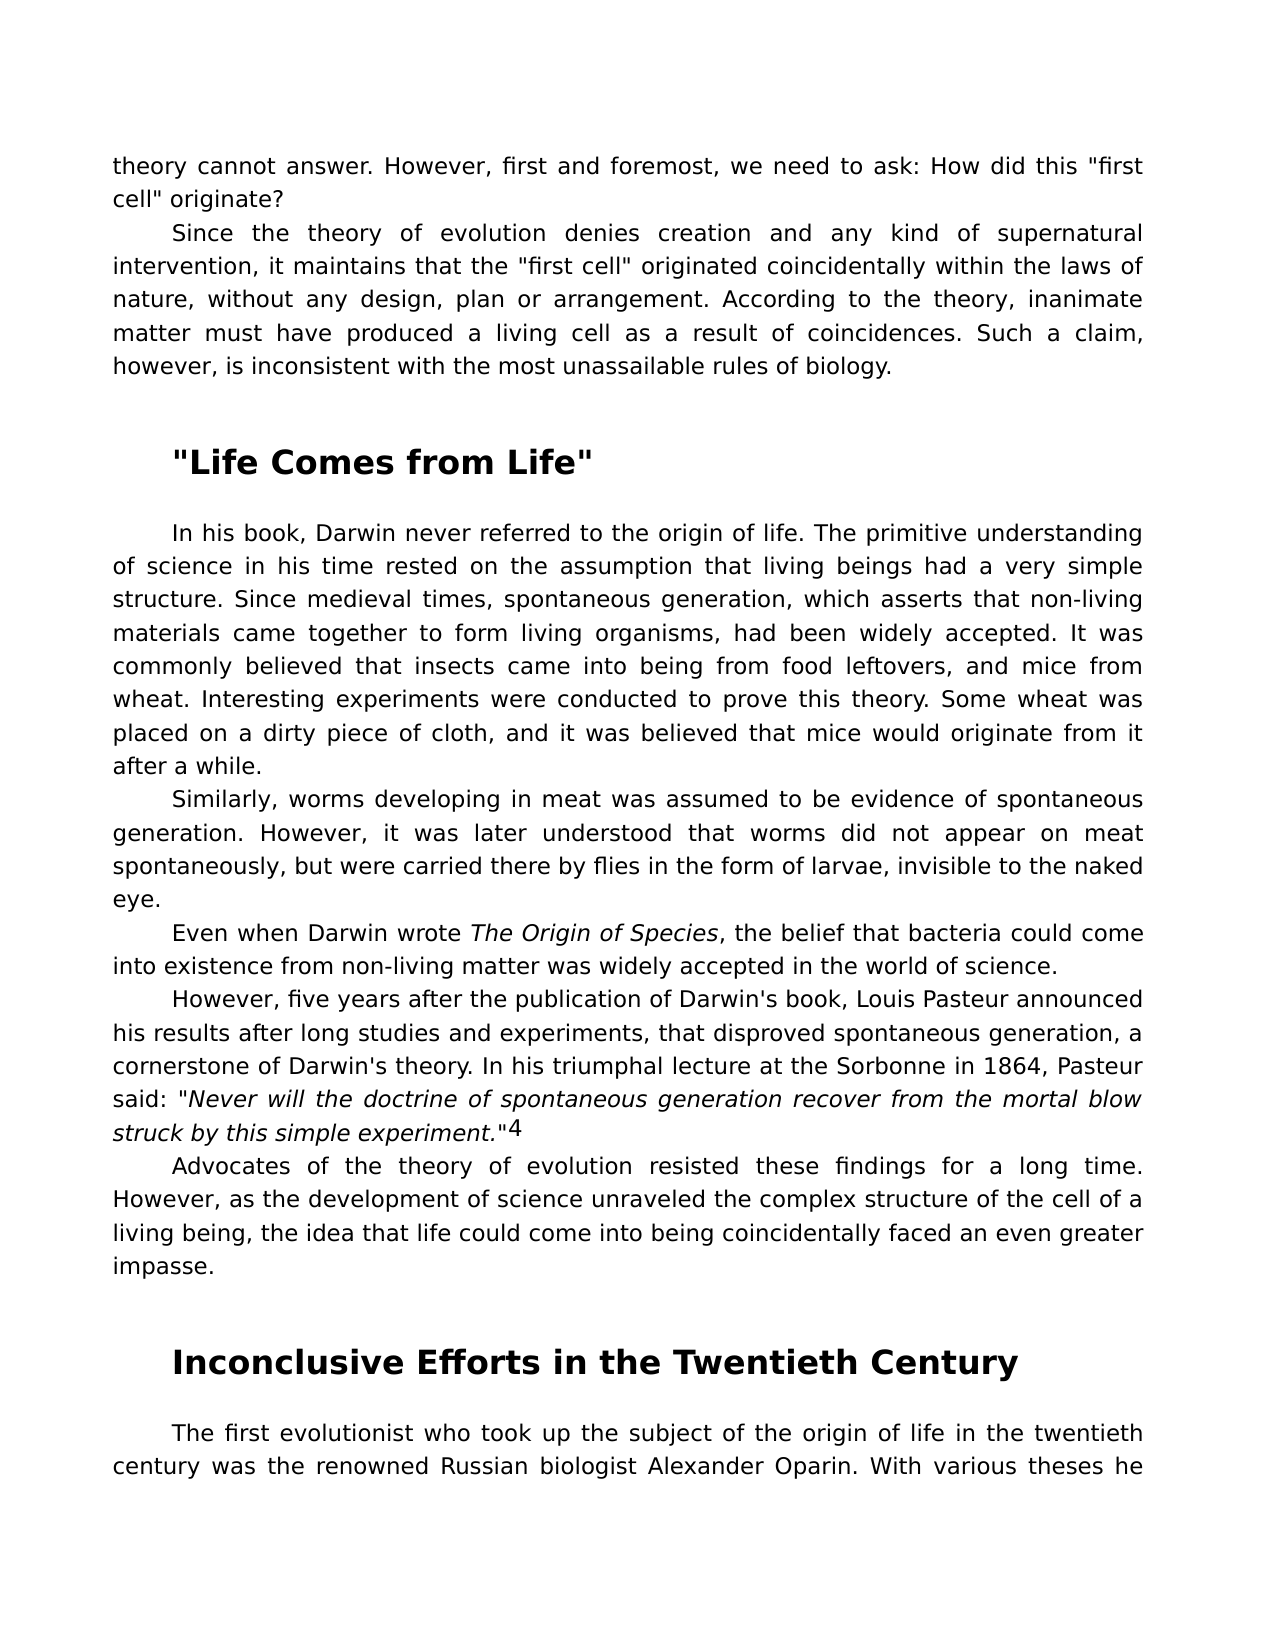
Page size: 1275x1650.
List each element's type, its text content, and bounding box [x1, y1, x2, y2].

text Advocates of the theory of evolution resisted these findings for a long time. However, as the development of science unraveled the complex structure of the cell of a living being, the idea that life could come into being coincidentally faced an even greater impasse. [112, 1148, 1145, 1281]
text However, five years after the publication of Darwin's book, Louis Pasteur announced his results after long studies and experiments, that disproved spontaneous generation, a cornerstone of Darwin's theory. In his triumphal lecture at the Sorbonne in 1864, Pasteur said: "Never will the doctrine of spontaneous generation recover from the mortal blow struck by this simple experiment."4 [112, 981, 1145, 1148]
text Since the theory of evolution denies creation and any kind of supernatural intervention, it maintains that the "first cell" originated coincidentally within the laws of nature, without any design, plan or arrangement. According to the theory, inanimate matter must have produced a living cell as a result of coincidences. Such a claim, however, is inconsistent with the most unassailable rules of biology. [112, 214, 1145, 381]
text Even when Darwin wrote The Origin of Species, the belief that bacteria could come into existence from non-living matter was widely accepted in the world of science. [112, 914, 1145, 981]
text The first evolutionist who took up the subject of the origin of life in the twentieth century was the renowned Russian biologist Alexander Oparin. With various theses he [112, 1414, 1145, 1481]
text Inconclusive Efforts in the Twentieth Century [112, 1348, 1145, 1381]
text Similarly, worms developing in meat was assumed to be evidence of spontaneous generation. However, it was later understood that worms did not appear on meat spontaneously, but were carried there by flies in the form of larvae, invisible to the naked eye. [112, 781, 1145, 914]
text "Life Comes from Life" [112, 448, 1145, 481]
text In his book, Darwin never referred to the origin of life. The primitive understanding of science in his time rested on the assumption that living beings had a very simple structure. Since medieval times, spontaneous generation, which asserts that non-living materials came together to form living organisms, had been widely accepted. It was commonly believed that insects came into being from food leftovers, and mice from wheat. Interesting experiments were conducted to prove this theory. Some wheat was placed on a dirty piece of cloth, and it was believed that mice would originate from it after a while. [112, 514, 1145, 781]
text theory cannot answer. However, first and foremost, we need to ask: How did this "first cell" originate? [112, 148, 1145, 214]
